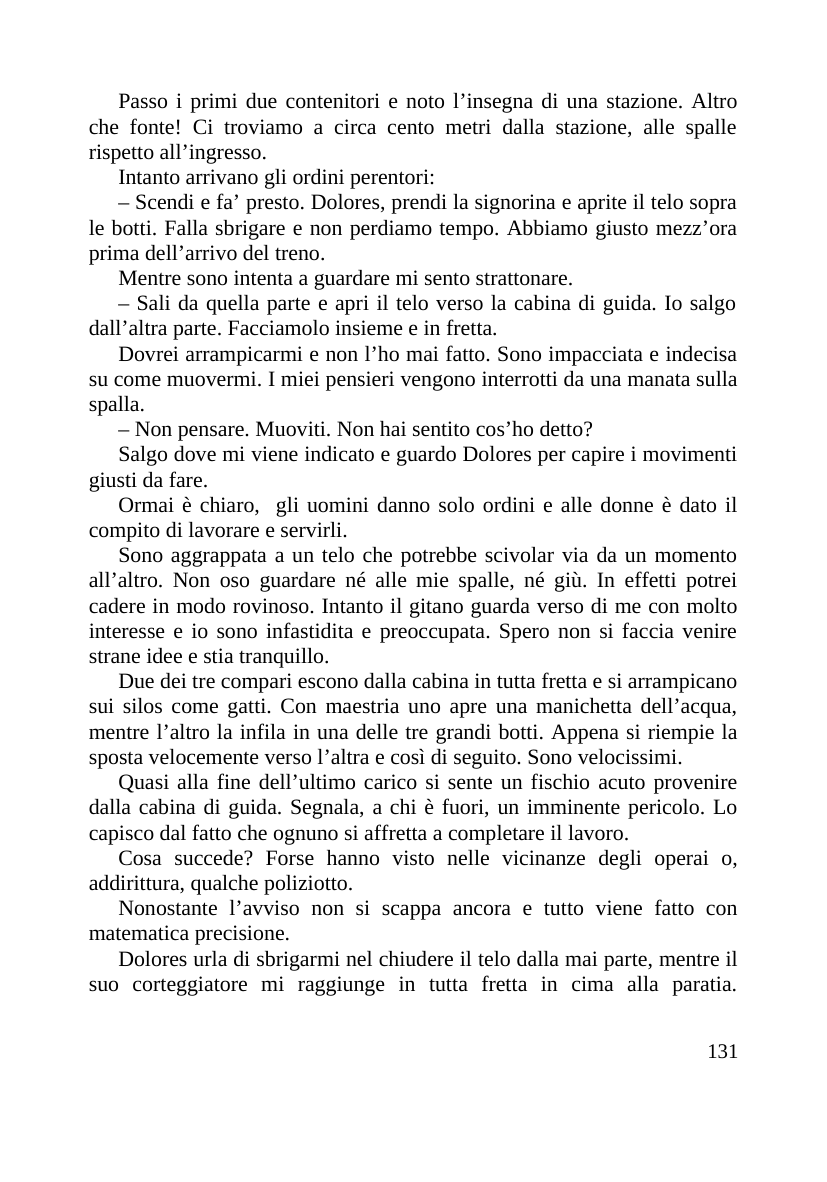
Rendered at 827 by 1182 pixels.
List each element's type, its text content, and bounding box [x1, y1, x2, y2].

text Nonostante l’avviso non si scappa ancora e tutto viene fatto con matematica precisione. [88, 895, 738, 946]
text Sono aggrappata a un telo che potrebbe scivolar via da un momento all’altro. Non oso guardare né alle mie spalle, né giù. In effetti potrei cadere in modo rovinoso. Intanto il gitano guarda verso di me con molto interesse e io sono infastidita e preoccupata. Spero non si faccia venire strane idee e stia tranquillo. [88, 542, 738, 668]
text Salgo dove mi viene indicato e guardo Dolores per capire i movimenti giusti da fare. [88, 441, 738, 492]
text Dovrei arrampicarmi e non l’ho mai fatto. Sono impacciata e indecisa su come muovermi. I miei pensieri vengono interrotti da una manata sulla spalla. [88, 341, 738, 416]
text Ormai è chiaro, gli uomini danno solo ordini e alle donne è dato il compito di lavorare e servirli. [88, 492, 738, 542]
text – Non pensare. Muoviti. Non hai sentito cos’ho detto? [88, 416, 738, 441]
text Quasi alla fine dell’ultimo carico si sente un fischio acuto provenire dalla cabina di guida. Segnala, a chi è fuori, un imminente pericolo. Lo capisco dal fatto che ognuno si affretta a completare il lavoro. [88, 769, 738, 845]
text Dolores urla di sbrigarmi nel chiudere il telo dalla mai parte, mentre il suo corteggiatore mi raggiunge in tutta fretta in cima alla paratia. [88, 946, 738, 996]
text Due dei tre compari escono dalla cabina in tutta fretta e si arrampicano sui silos come gatti. Con maestria uno apre una manichetta dell’acqua, mentre l’altro la infila in una delle tre grandi botti. Appena si riempie la sposta velocemente verso l’altra e così di seguito. Sono velocissimi. [88, 668, 738, 769]
text Intanto arrivano gli ordini perentori: [88, 164, 738, 189]
text Cosa succede? Forse hanno visto nelle vicinanze degli operai o, addirittura, qualche poliziotto. [88, 845, 738, 895]
text Passo i primi due contenitori e noto l’insegna di una stazione. Altro che fonte! Ci troviamo a circa cento metri dalla stazione, alle spalle rispetto all’ingresso. [88, 88, 738, 164]
text – Sali da quella parte e apri il telo verso la cabina di guida. Io salgo dall’altra parte. Facciamolo insieme e in fretta. [88, 290, 738, 341]
text Mentre sono intenta a guardare mi sento strattonare. [88, 265, 738, 290]
text – Scendi e fa’ presto. Dolores, prendi la signorina e aprite il telo sopra le botti. Falla sbrigare e non perdiamo tempo. Abbiamo giusto mezz’ora prima dell’arrivo del treno. [88, 189, 738, 265]
